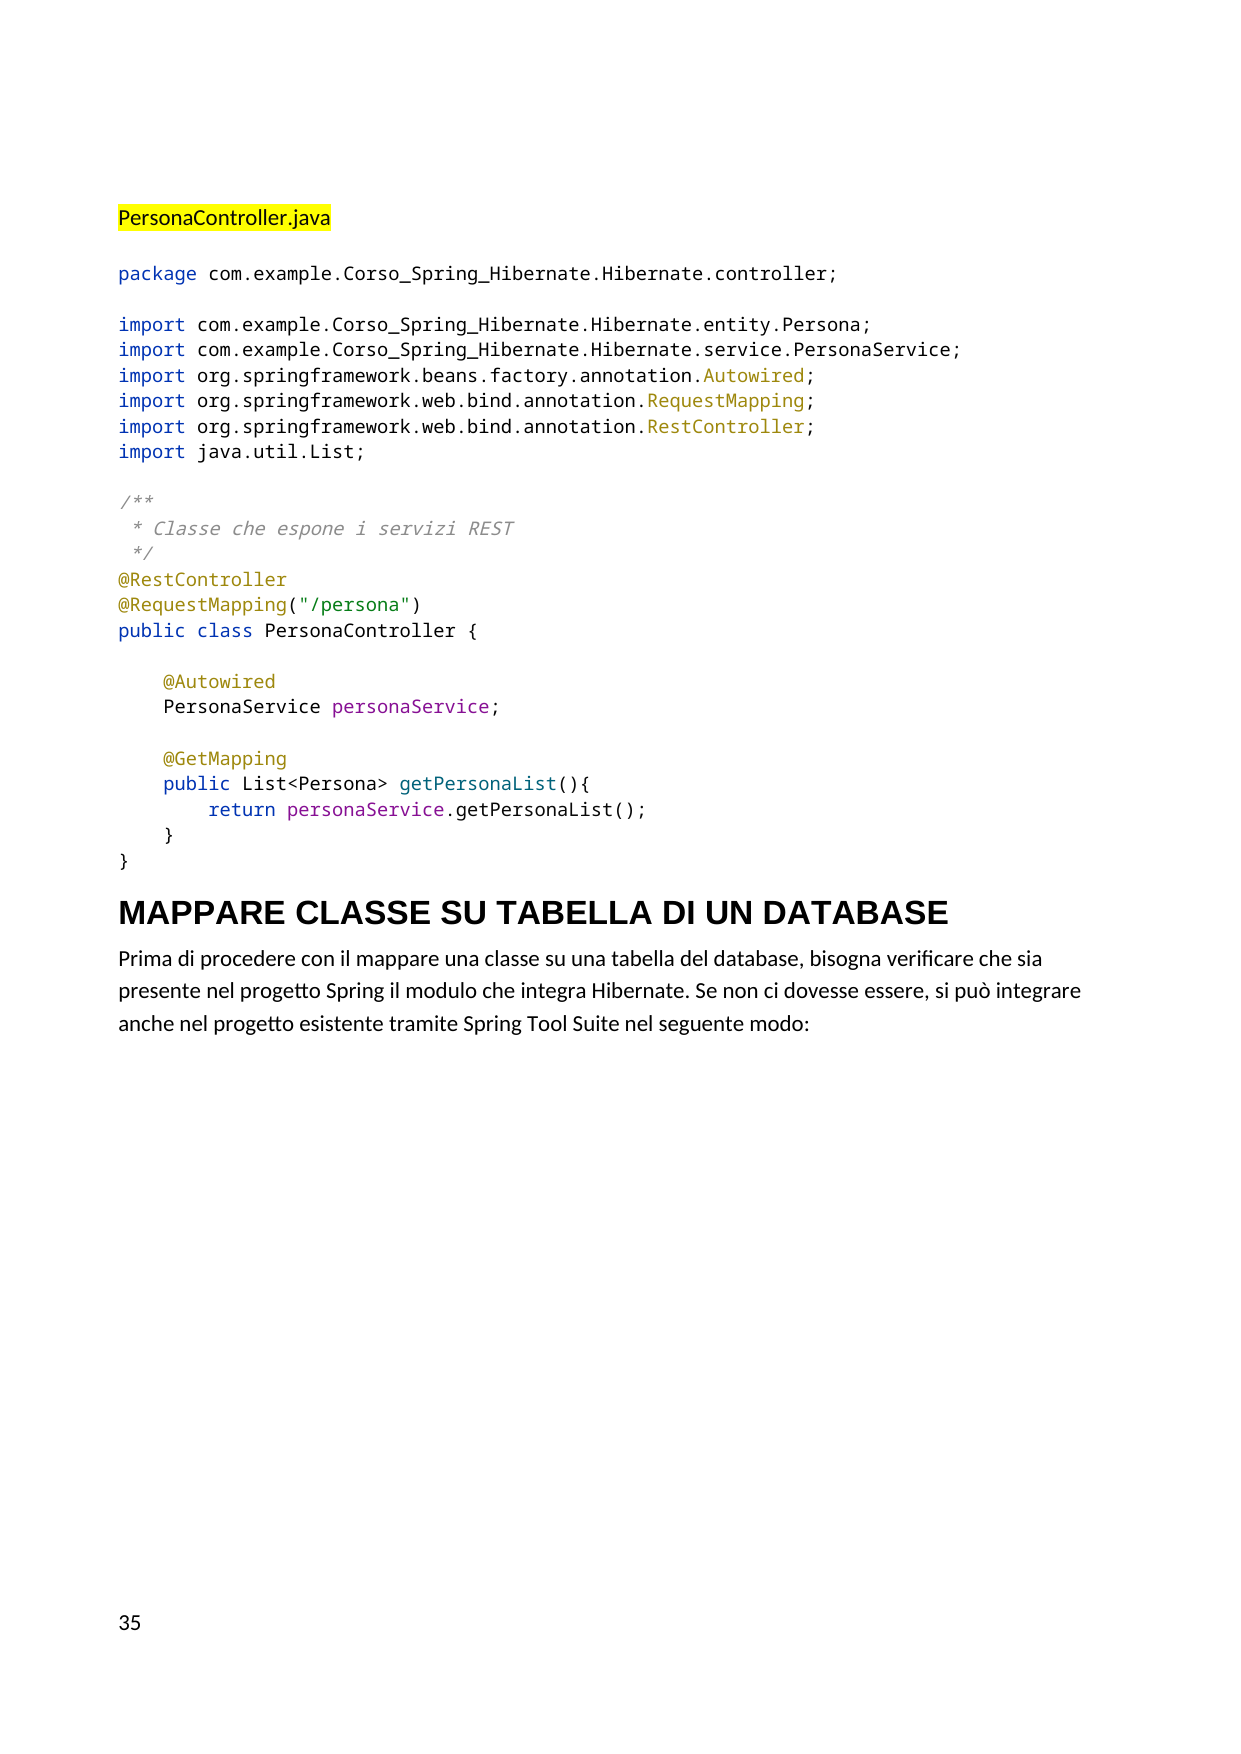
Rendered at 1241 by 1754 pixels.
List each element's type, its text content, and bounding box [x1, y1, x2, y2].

text package com.example.Corso_Spring_Hibernate.Hibernate.controller; import com.example.Corso_Spring_Hibernate.Hibernate.entity.Persona; import com.example.Corso_Spring_Hibernate.Hibernate.service.PersonaService; import org.springframework.beans.factory.annotation.Autowired; import org.springframework.web.bind.annotation.RequestMapping; import org.springframework.web.bind.annotation.RestController; import java.util.List; /** * Classe che espone i servizi REST */ @RestController @RequestMapping("/persona") public class PersonaController { @Autowired PersonaService personaService; [118, 260, 1122, 745]
text Prima di procedere con il mappare una classe su una tabella del database, bisogna verificare che sia presente nel progetto Spring il modulo che integra Hibernate. Se non ci dovesse essere, si può integrare anche nel progetto esistente tramite Spring Tool Suite nel seguente modo: [118, 944, 1122, 1037]
subtitle MAPPARE CLASSE SU TABELLA DI UN DATABASE [118, 893, 1122, 932]
text @GetMapping public List<Persona> getPersonaList(){ return personaService.getPersonaList(); } } [118, 745, 1122, 872]
text PersonaController.java [118, 203, 1122, 231]
